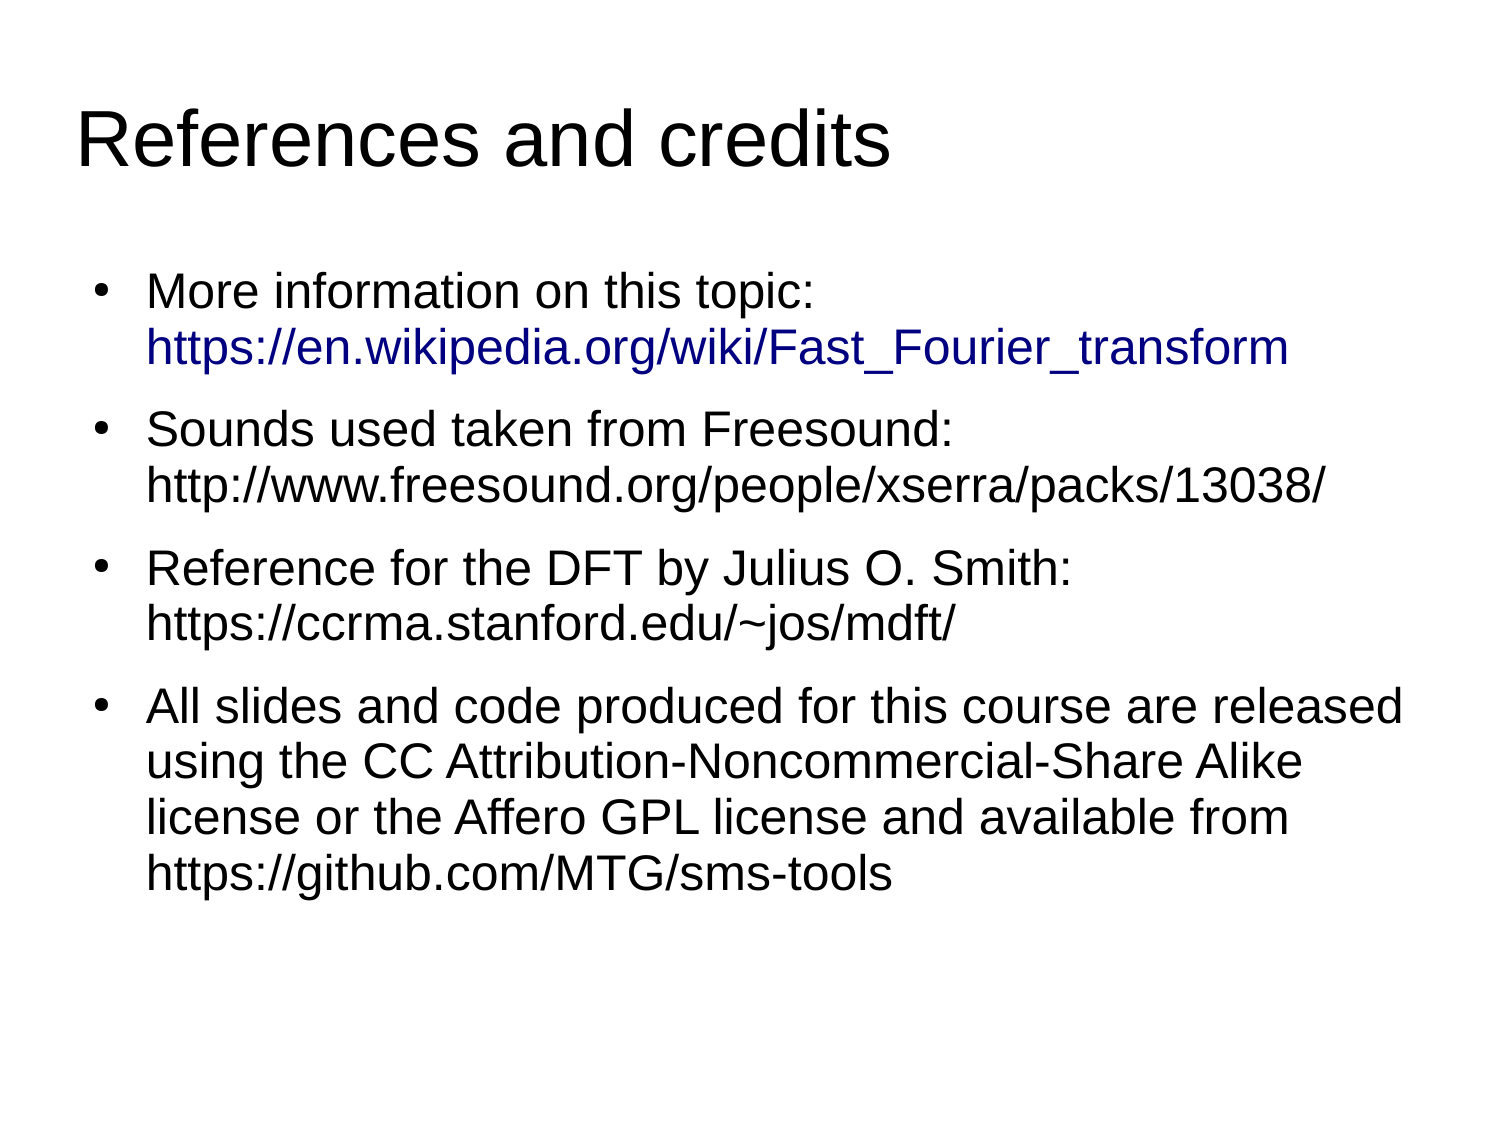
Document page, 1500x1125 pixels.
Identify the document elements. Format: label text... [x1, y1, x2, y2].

title References and credits [75, 44, 1425, 233]
list More information on this topic:https://en.wikipedia.org/wiki/Fast_Fourier_transform Sounds used taken from Freesound: http://www.freesound.org/people/xserra/packs/13038/ Reference for the DFT by Julius O. Smith: https://ccrma.stanford.edu/~jos/mdft/ All slides and code produced for this course are released using the CC Attribution-Noncommercial-Share Alike license or the Affero GPL license and available from https://github.com/MTG/sms-tools [75, 263, 1425, 916]
